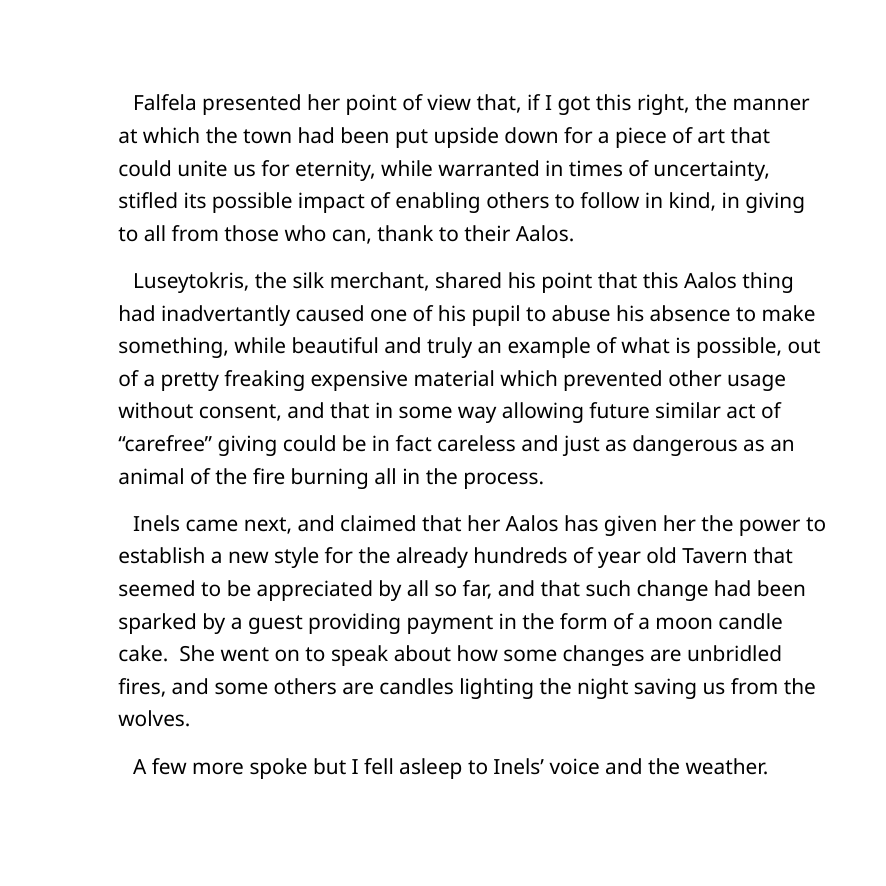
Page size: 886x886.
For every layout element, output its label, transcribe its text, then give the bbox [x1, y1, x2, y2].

text A few more spoke but I fell asleep to Inels’ voice and the weather. [118, 752, 827, 780]
text Luseytokris, the silk merchant, shared his point that this Aalos thing had inadvertantly caused one of his pupil to abuse his absence to make something, while beautiful and truly an example of what is possible, out of a pretty freaking expensive material which prevented other usage without consent, and that in some way allowing future similar act of “carefree” giving could be in fact careless and just as dangerous as an animal of the fire burning all in the process. [118, 266, 827, 490]
text Inels came next, and claimed that her Aalos has given her the power to establish a new style for the already hundreds of year old Tavern that seemed to be appreciated by all so far, and that such change had been sparked by a guest providing payment in the form of a moon candle cake. She went on to speak about how some changes are unbridled fires, and some others are candles lighting the night saving us from the wolves. [118, 509, 827, 733]
text Falfela presented her point of view that, if I got this right, the manner at which the town had been put upside down for a piece of art that could unite us for eternity, while warranted in times of uncertainty, stifled its possible impact of enabling others to follow in kind, in giving to all from those who can, thank to their Aalos. [118, 88, 827, 247]
